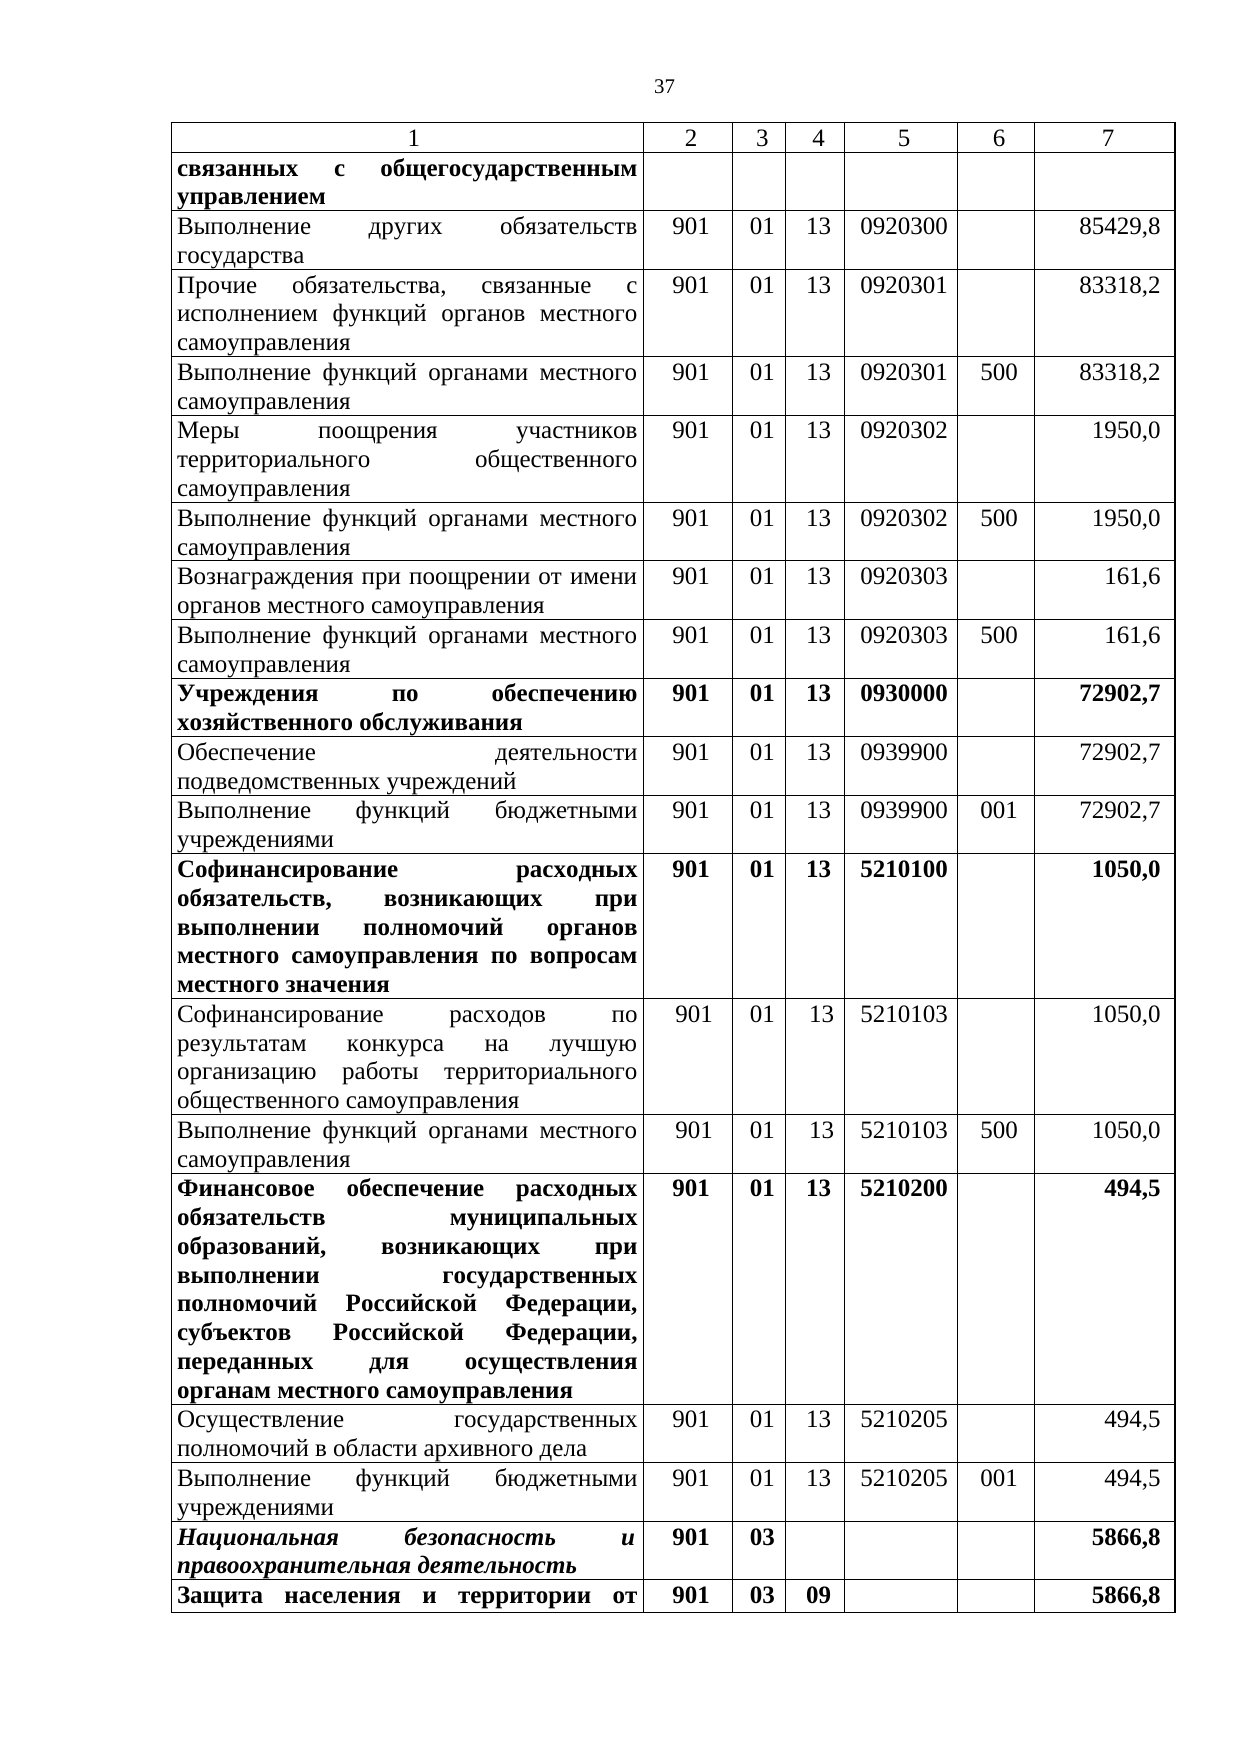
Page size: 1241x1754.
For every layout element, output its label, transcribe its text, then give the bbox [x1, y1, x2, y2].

table_cell связанных с общегосударственным управлением [172, 153, 643, 210]
table_cell 01 [733, 1463, 785, 1521]
table_cell [958, 1522, 1034, 1579]
table_cell 01 [733, 679, 785, 736]
table_header 1 [172, 123, 643, 152]
table_cell 0920302 [845, 416, 957, 502]
table_header 2 [644, 123, 732, 152]
table_cell [958, 679, 1034, 736]
table_cell 13 [786, 503, 844, 560]
table_cell 5210205 [845, 1405, 957, 1462]
table_cell 13 [786, 620, 844, 677]
table_cell 1050,0 [1035, 854, 1174, 998]
table_cell 901 [644, 1522, 732, 1579]
table_cell 13 [786, 679, 844, 736]
table_cell [1176, 152, 1212, 210]
table_cell 494,5 [1035, 1174, 1174, 1403]
table_cell [845, 153, 957, 210]
table_cell 901 [644, 503, 732, 560]
table_cell 901 [644, 1115, 732, 1172]
table_cell 5210103 [845, 1115, 957, 1172]
table_cell 0920303 [845, 620, 957, 677]
table_cell 494,5 [1035, 1463, 1174, 1521]
table_cell [958, 153, 1034, 210]
table_cell 01 [733, 854, 785, 998]
table_cell Осуществление государственных полномочий в области архивного дела [172, 1405, 643, 1462]
table_cell 13 [786, 1174, 844, 1403]
table_cell [1035, 153, 1174, 210]
table_cell Софинансирование расходов по результатам конкурса на лучшую организацию работы территориального общественного самоуправления [172, 999, 643, 1114]
table_cell [958, 854, 1034, 998]
table_cell 1050,0 [1035, 1115, 1174, 1172]
table_cell 901 [644, 854, 732, 998]
table_cell 03 [733, 1580, 785, 1612]
table_cell Выполнение функций бюджетными учреждениями [172, 796, 643, 853]
table_header [1176, 122, 1212, 152]
table_cell 01 [733, 503, 785, 560]
table_cell 13 [786, 737, 844, 794]
table_cell 03 [733, 1522, 785, 1579]
table_cell Выполнение других обязательств государства [172, 211, 643, 269]
table_cell 0939900 [845, 737, 957, 794]
table_cell 13 [786, 416, 844, 502]
table_cell 01 [733, 270, 785, 356]
table_cell 0920301 [845, 270, 957, 356]
table_cell 13 [786, 854, 844, 998]
table_cell 01 [733, 1115, 785, 1172]
table_cell [786, 153, 844, 210]
table_cell [1176, 853, 1212, 998]
table_cell 01 [733, 620, 785, 677]
table_cell 901 [644, 416, 732, 502]
table_cell Выполнение функций органами местного самоуправления [172, 503, 643, 560]
table_cell 09 [786, 1580, 844, 1612]
table_cell [1176, 1462, 1212, 1521]
table_cell [958, 270, 1034, 356]
table_cell Финансовое обеспечение расходных обязательств муниципальных образований, возникающих при выполнении государственных полномочий Российской Федерации, субъектов Российской Федерации, переданных для осуществления органам местного самоуправления [172, 1174, 643, 1403]
table_cell 5210205 [845, 1463, 957, 1521]
table_cell 901 [644, 211, 732, 269]
table_cell 0930000 [845, 679, 957, 736]
table_cell 72902,7 [1035, 737, 1174, 794]
table_cell [1176, 415, 1212, 502]
table_cell [1176, 1579, 1212, 1612]
table_cell 1050,0 [1035, 999, 1174, 1114]
table_cell Защита населения и территории от [172, 1580, 643, 1612]
table_cell 901 [644, 1580, 732, 1612]
table_cell 83318,2 [1035, 270, 1174, 356]
table_cell 001 [958, 1463, 1034, 1521]
table_cell [958, 561, 1034, 619]
table_cell 85429,8 [1035, 211, 1174, 269]
table_cell Прочие обязательства, связанные с исполнением функций органов местного самоуправления [172, 270, 643, 356]
table_cell 901 [644, 1174, 732, 1403]
table_cell 500 [958, 357, 1034, 414]
table_header 6 [958, 123, 1034, 152]
table_cell 13 [786, 796, 844, 853]
table_cell 901 [644, 737, 732, 794]
table_cell [845, 1580, 957, 1612]
table_cell 72902,7 [1035, 679, 1174, 736]
table_cell 0920302 [845, 503, 957, 560]
table_cell Национальная безопасность и правоохранительная деятельность [172, 1522, 643, 1579]
table_cell 13 [786, 1405, 844, 1462]
table_cell 13 [786, 211, 844, 269]
table_cell 5210103 [845, 999, 957, 1114]
table_cell [1176, 795, 1212, 853]
table_cell 13 [786, 1463, 844, 1521]
table_header 4 [786, 123, 844, 152]
table_cell [786, 1522, 844, 1579]
table_cell 01 [733, 357, 785, 414]
table_cell [1176, 619, 1212, 677]
table_cell 901 [644, 561, 732, 619]
table_cell 161,6 [1035, 620, 1174, 677]
table_cell 901 [644, 357, 732, 414]
table_cell [958, 416, 1034, 502]
table_cell 500 [958, 620, 1034, 677]
table_cell [958, 737, 1034, 794]
table_cell 901 [644, 620, 732, 677]
table_cell Выполнение функций органами местного самоуправления [172, 620, 643, 677]
table_cell 494,5 [1035, 1405, 1174, 1462]
table_cell [1176, 269, 1212, 356]
table_cell 13 [786, 270, 844, 356]
table_cell 1950,0 [1035, 503, 1174, 560]
table_cell 01 [733, 1405, 785, 1462]
table_cell 901 [644, 796, 732, 853]
table_cell 13 [786, 357, 844, 414]
table_cell 901 [644, 1405, 732, 1462]
table_cell [733, 153, 785, 210]
table_header 5 [845, 123, 957, 152]
table_cell [1176, 1404, 1212, 1462]
table_cell [1176, 560, 1212, 619]
table_cell [1176, 1114, 1212, 1172]
table_cell 0920301 [845, 357, 957, 414]
table_cell 5866,8 [1035, 1580, 1174, 1612]
table_cell 001 [958, 796, 1034, 853]
table_cell [1176, 678, 1212, 736]
table_cell 901 [644, 999, 732, 1114]
table_cell 5210200 [845, 1174, 957, 1403]
table_cell 01 [733, 796, 785, 853]
table_cell [1176, 356, 1212, 414]
table_cell [1176, 1521, 1212, 1579]
table_cell 500 [958, 1115, 1034, 1172]
table_cell [1176, 502, 1212, 560]
table_cell 01 [733, 999, 785, 1114]
table_cell Учреждения по обеспечению хозяйственного обслуживания [172, 679, 643, 736]
table_cell 5866,8 [1035, 1522, 1174, 1579]
table_cell 01 [733, 561, 785, 619]
table_cell 1950,0 [1035, 416, 1174, 502]
table_cell [1176, 998, 1212, 1114]
table_cell Выполнение функций органами местного самоуправления [172, 357, 643, 414]
table_cell 161,6 [1035, 561, 1174, 619]
table_cell 13 [786, 999, 844, 1114]
table_cell Обеспечение деятельности подведомственных учреждений [172, 737, 643, 794]
table_cell [958, 1174, 1034, 1403]
table_cell 901 [644, 679, 732, 736]
table_cell Софинансирование расходных обязательств, возникающих при выполнении полномочий органов местного самоуправления по вопросам местного значения [172, 854, 643, 998]
table_cell 01 [733, 211, 785, 269]
table_header 7 [1035, 123, 1174, 152]
table_header 3 [733, 123, 785, 152]
table_cell 0920300 [845, 211, 957, 269]
table_cell 01 [733, 1174, 785, 1403]
table_cell 901 [644, 1463, 732, 1521]
table_cell [1176, 1173, 1212, 1403]
table_cell [958, 1580, 1034, 1612]
table_cell 72902,7 [1035, 796, 1174, 853]
table_cell Вознаграждения при поощрении от имени органов местного самоуправления [172, 561, 643, 619]
table_cell 83318,2 [1035, 357, 1174, 414]
table_cell 5210100 [845, 854, 957, 998]
table_cell 0920303 [845, 561, 957, 619]
table_cell 01 [733, 416, 785, 502]
table_cell Меры поощрения участников территориального общественного самоуправления [172, 416, 643, 502]
table_cell [644, 153, 732, 210]
table_cell 13 [786, 1115, 844, 1172]
table_cell 0939900 [845, 796, 957, 853]
table_cell [958, 1405, 1034, 1462]
table_cell 500 [958, 503, 1034, 560]
table_cell Выполнение функций органами местного самоуправления [172, 1115, 643, 1172]
table_cell [958, 999, 1034, 1114]
table_cell 901 [644, 270, 732, 356]
table_cell [958, 211, 1034, 269]
table_cell 01 [733, 737, 785, 794]
table_cell Выполнение функций бюджетными учреждениями [172, 1463, 643, 1521]
table_cell [845, 1522, 957, 1579]
table_cell [1176, 210, 1212, 269]
table_cell 13 [786, 561, 844, 619]
table_cell [1176, 736, 1212, 794]
